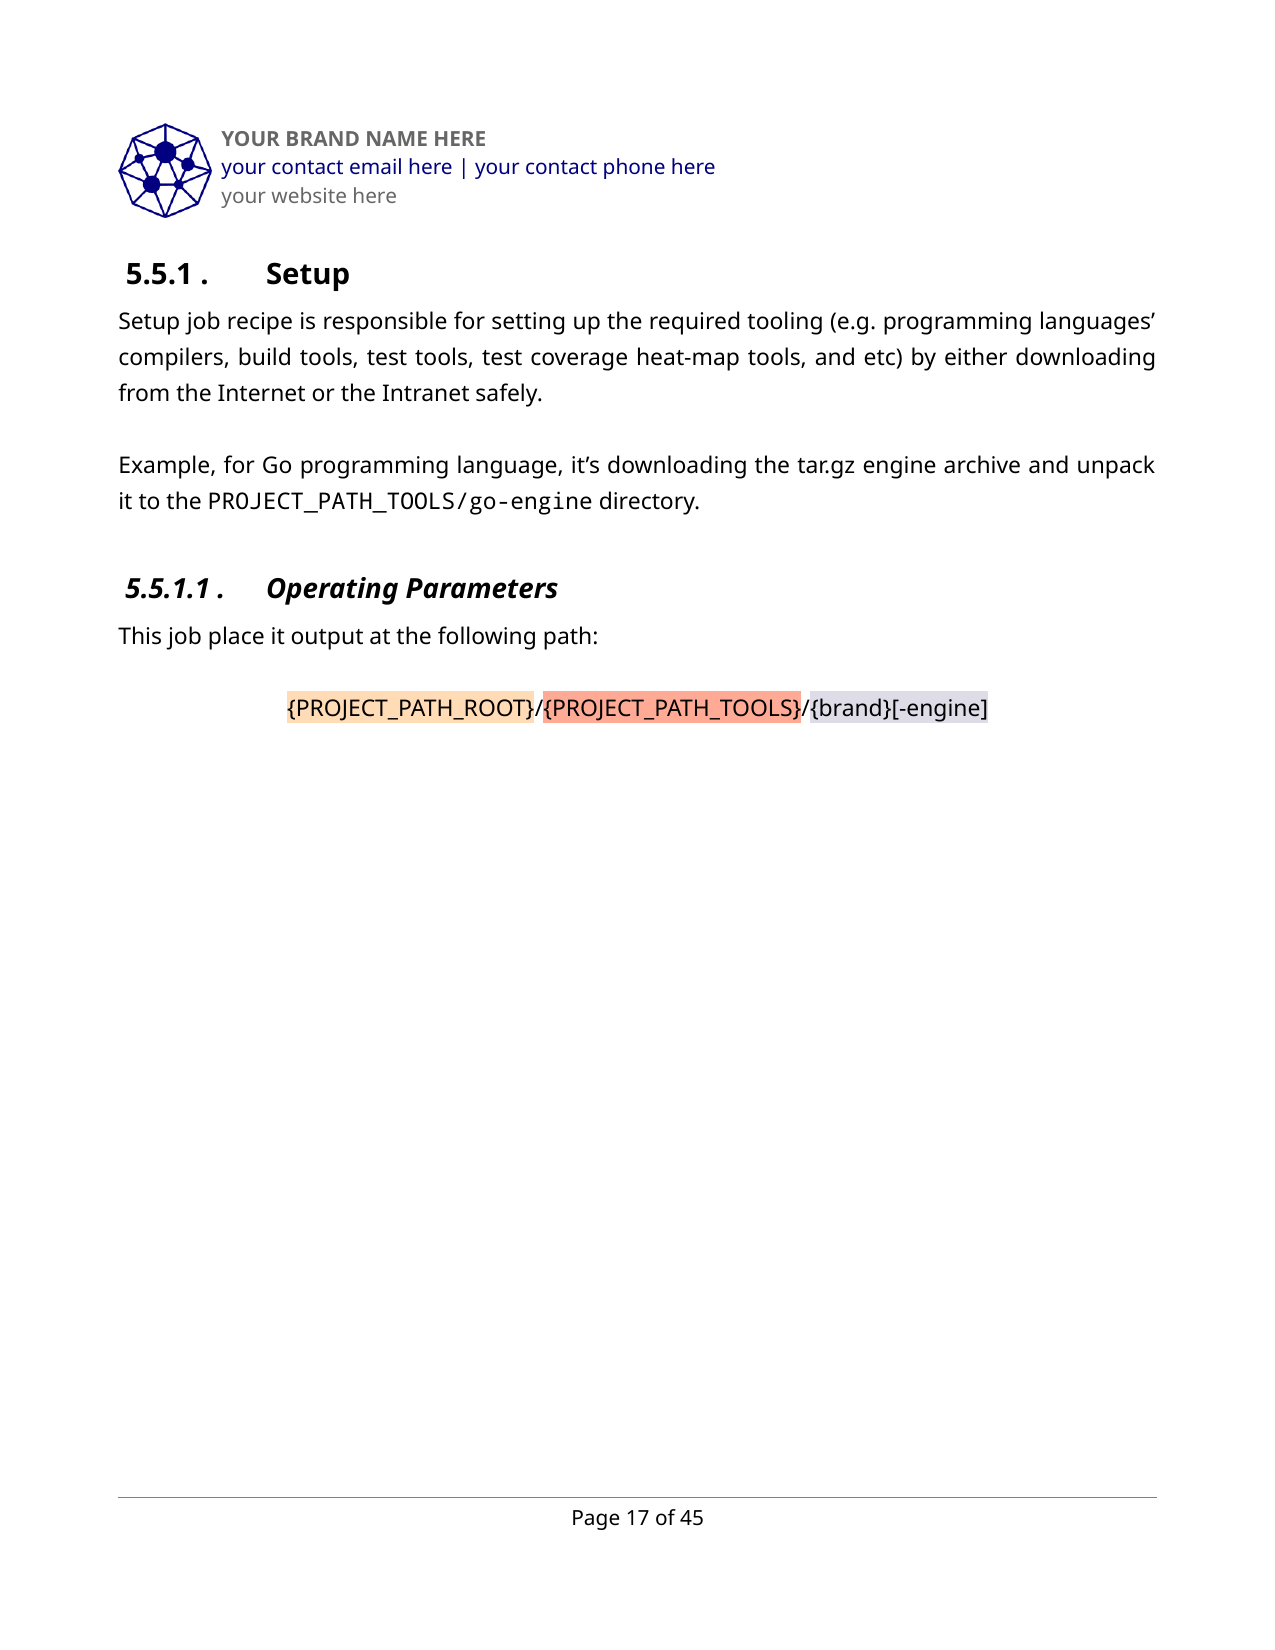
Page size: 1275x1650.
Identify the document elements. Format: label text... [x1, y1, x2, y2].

subtitle Operating Parameters [118, 569, 1157, 607]
text Example, for Go programming language, it’s downloading the tar.gz engine archive and unpack it to the PROJECT_PATH_TOOLS/go-engine directory. [118, 449, 1157, 516]
picture [118, 123, 212, 218]
subtitle Setup [118, 253, 1157, 293]
text This job place it output at the following path: [118, 619, 1157, 651]
text {PROJECT_PATH_ROOT}/{PROJECT_PATH_TOOLS}/{brand}[-engine] [118, 691, 1157, 723]
text Setup job recipe is responsible for setting up the required tooling (e.g. programming languages’ compilers, build tools, test tools, test coverage heat-map tools, and etc) by either downloading from the Internet or the Intranet safely. [118, 305, 1157, 408]
